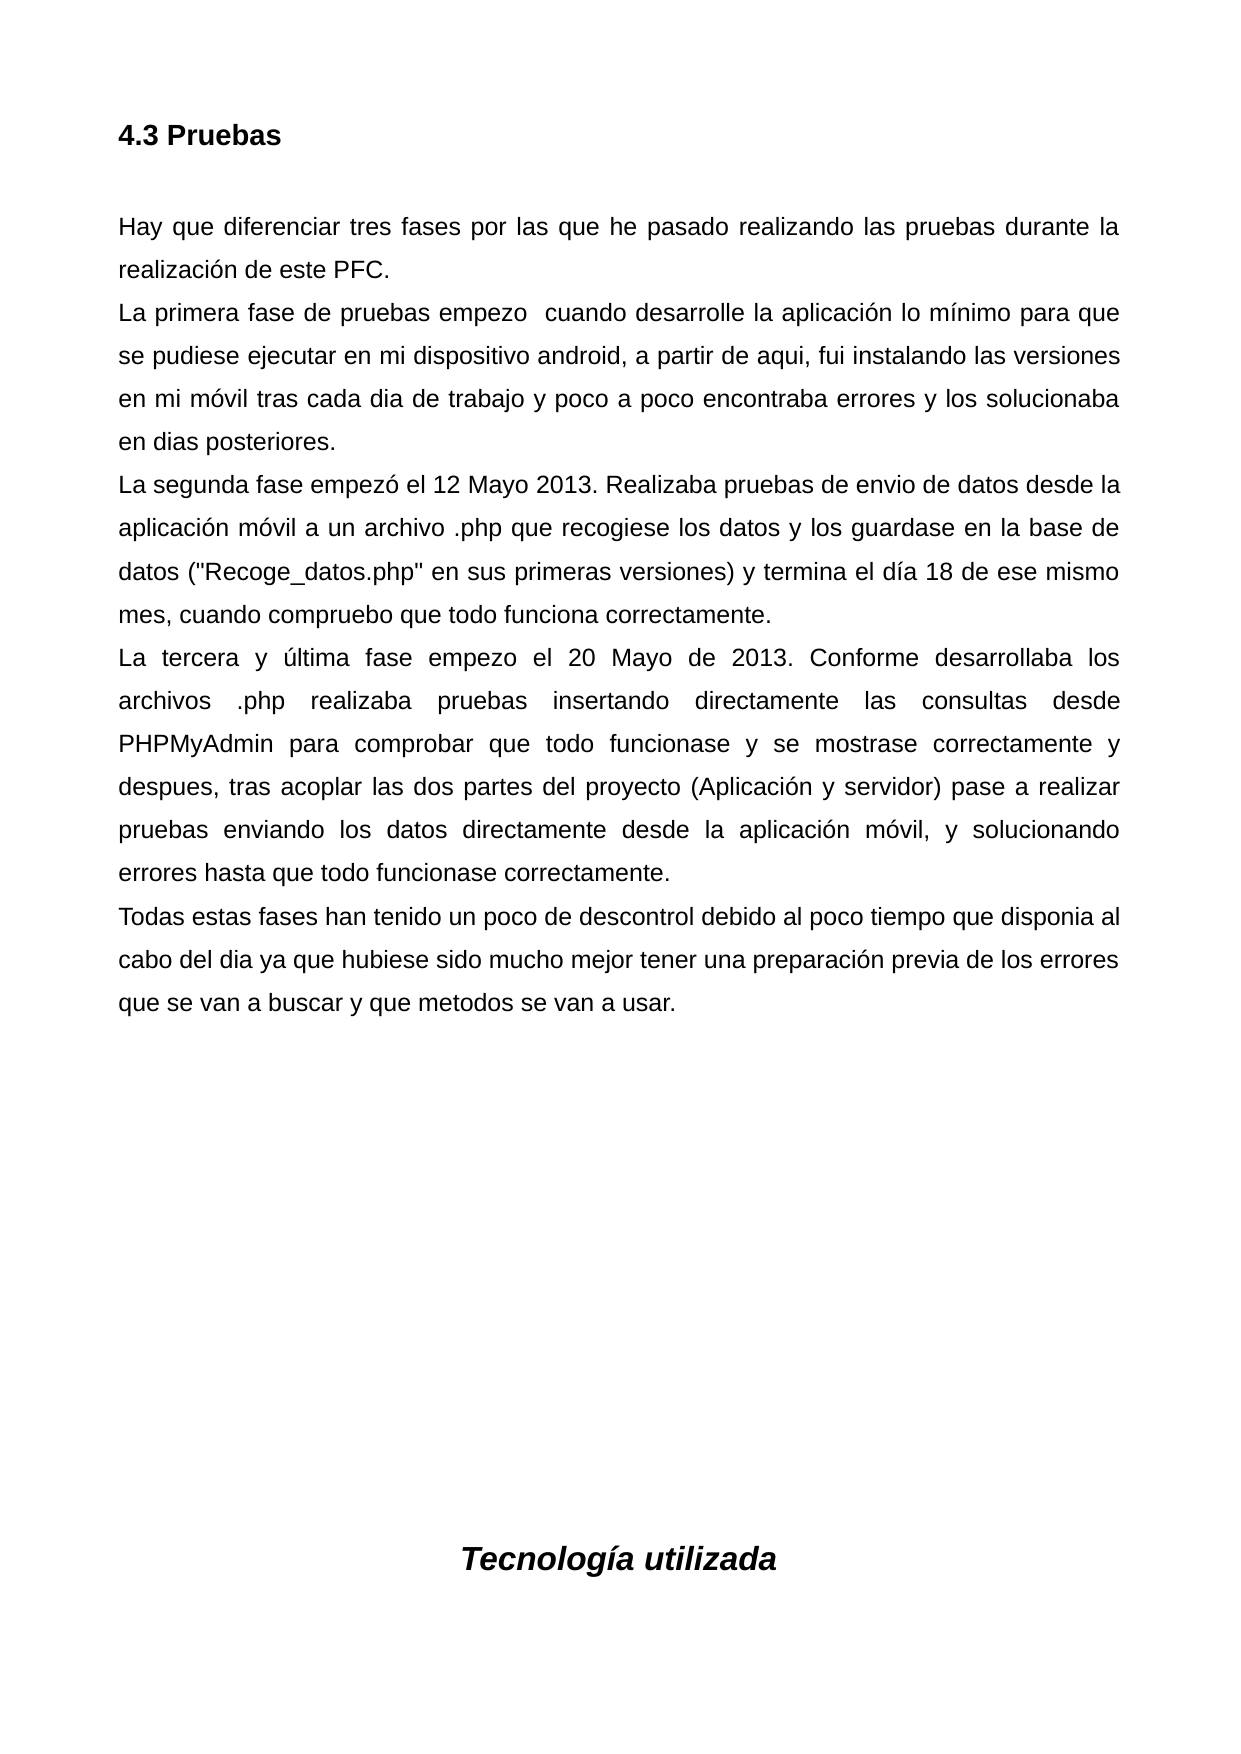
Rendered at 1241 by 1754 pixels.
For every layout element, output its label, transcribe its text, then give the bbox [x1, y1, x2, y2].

text La segunda fase empezó el 12 Mayo 2013. Realizaba pruebas de envio de datos desde la aplicación móvil a un archivo .php que recogiese los datos y los guardase en la base de datos ("Recoge_datos.php" en sus primeras versiones) y termina el día 18 de ese mismo mes, cuando compruebo que todo funciona correctamente. [118, 470, 1122, 628]
text Hay que diferenciar tres fases por las que he pasado realizando las pruebas durante la realización de este PFC. [118, 212, 1122, 283]
text La primera fase de pruebas empezo cuando desarrolle la aplicación lo mínimo para que se pudiese ejecutar en mi dispositivo android, a partir de aqui, fui instalando las versiones en mi móvil tras cada dia de trabajo y poco a poco encontraba errores y los solucionaba en dias posteriores. [118, 298, 1122, 456]
text Todas estas fases han tenido un poco de descontrol debido al poco tiempo que disponia al cabo del dia ya que hubiese sido mucho mejor tener una preparación previa de los errores que se van a buscar y que metodos se van a usar. [118, 902, 1122, 1017]
text Tecnología utilizada [118, 1539, 1122, 1578]
text 4.3 Pruebas [118, 118, 1122, 152]
text La tercera y última fase empezo el 20 Mayo de 2013. Conforme desarrollaba los archivos .php realizaba pruebas insertando directamente las consultas desde PHPMyAdmin para comprobar que todo funcionase y se mostrase correctamente y despues, tras acoplar las dos partes del proyecto (Aplicación y servidor) pase a realizar pruebas enviando los datos directamente desde la aplicación móvil, y solucionando errores hasta que todo funcionase correctamente. [118, 643, 1122, 887]
